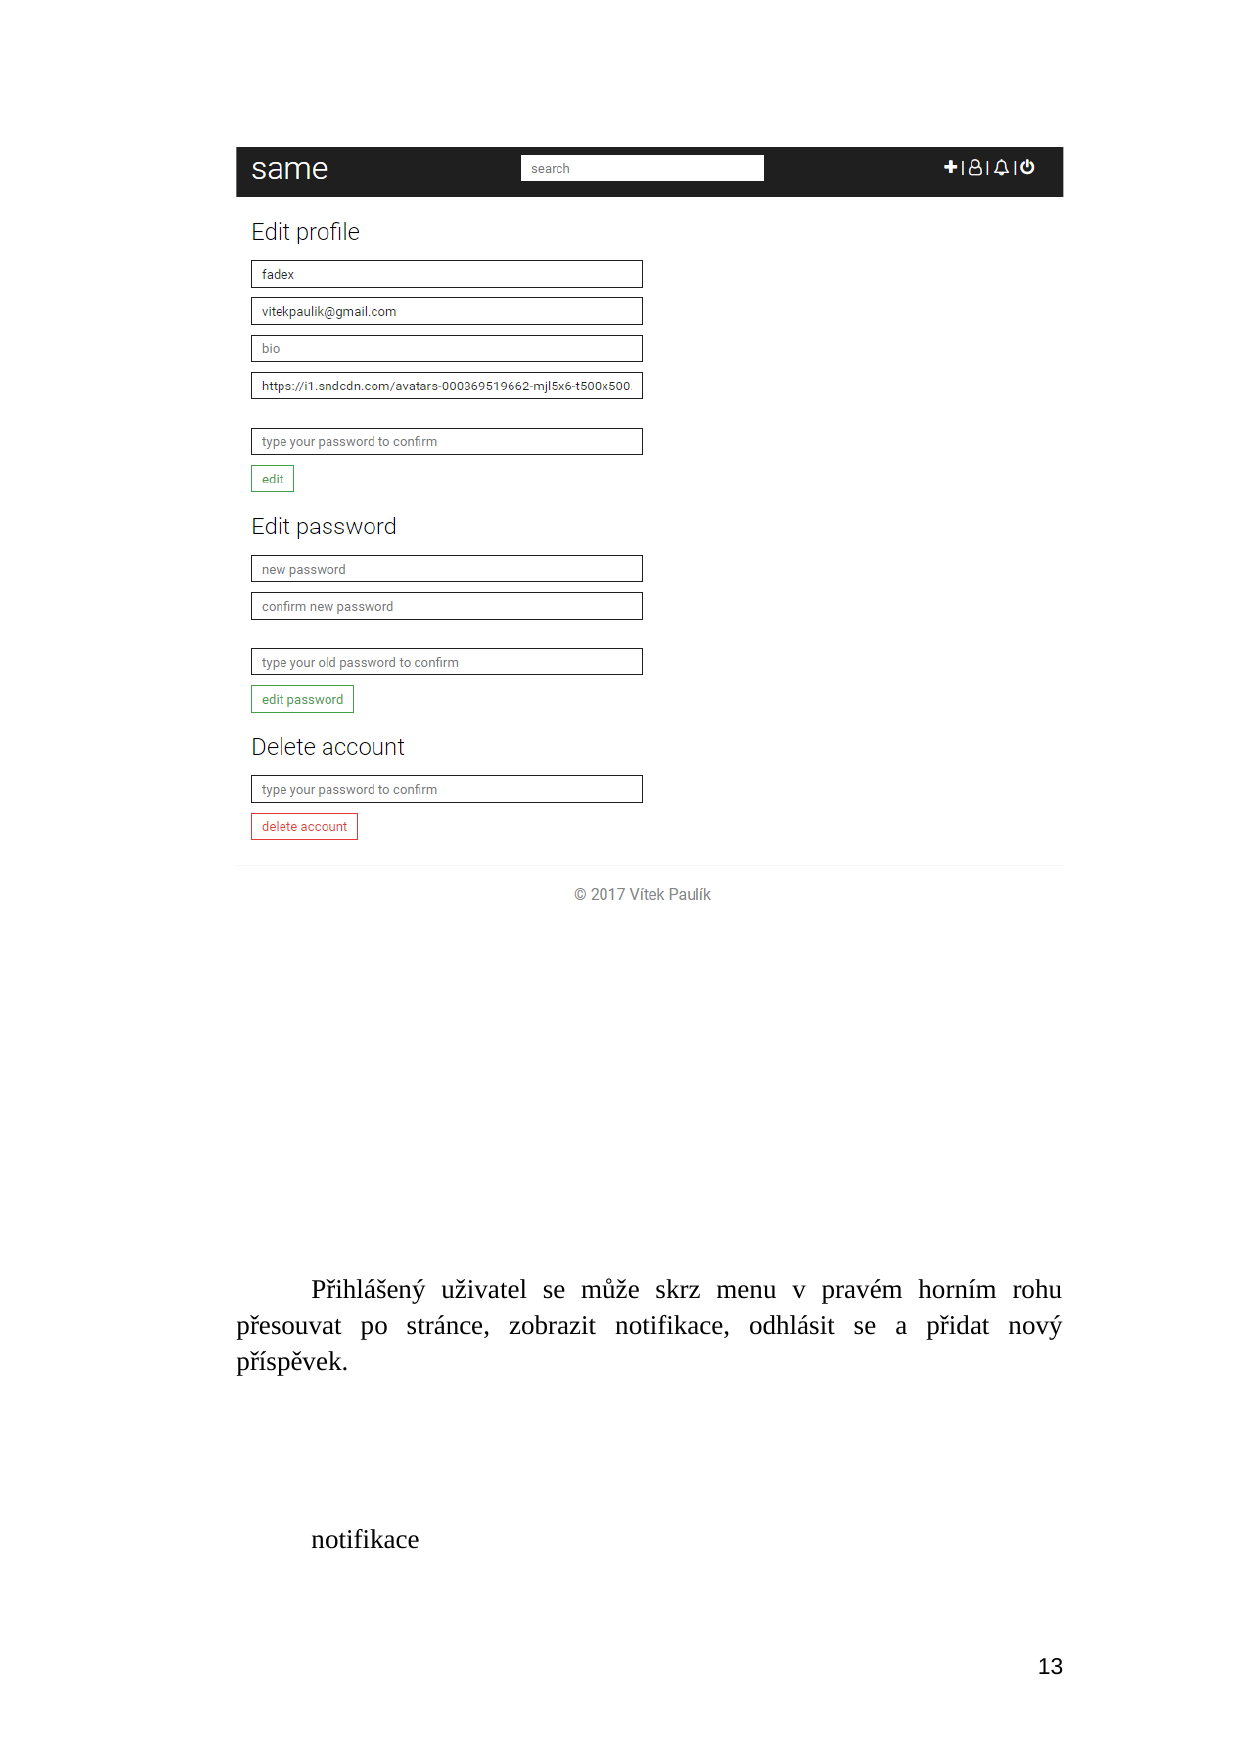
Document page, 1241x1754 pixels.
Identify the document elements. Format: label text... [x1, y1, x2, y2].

picture [236, 147, 1064, 913]
text notifikace [236, 1523, 1063, 1554]
text Přihlášený uživatel se může skrz menu v pravém horním rohu přesouvat po stránce, zobrazit notifikace, odhlásit se a přidat nový příspěvek. [236, 1273, 1063, 1376]
